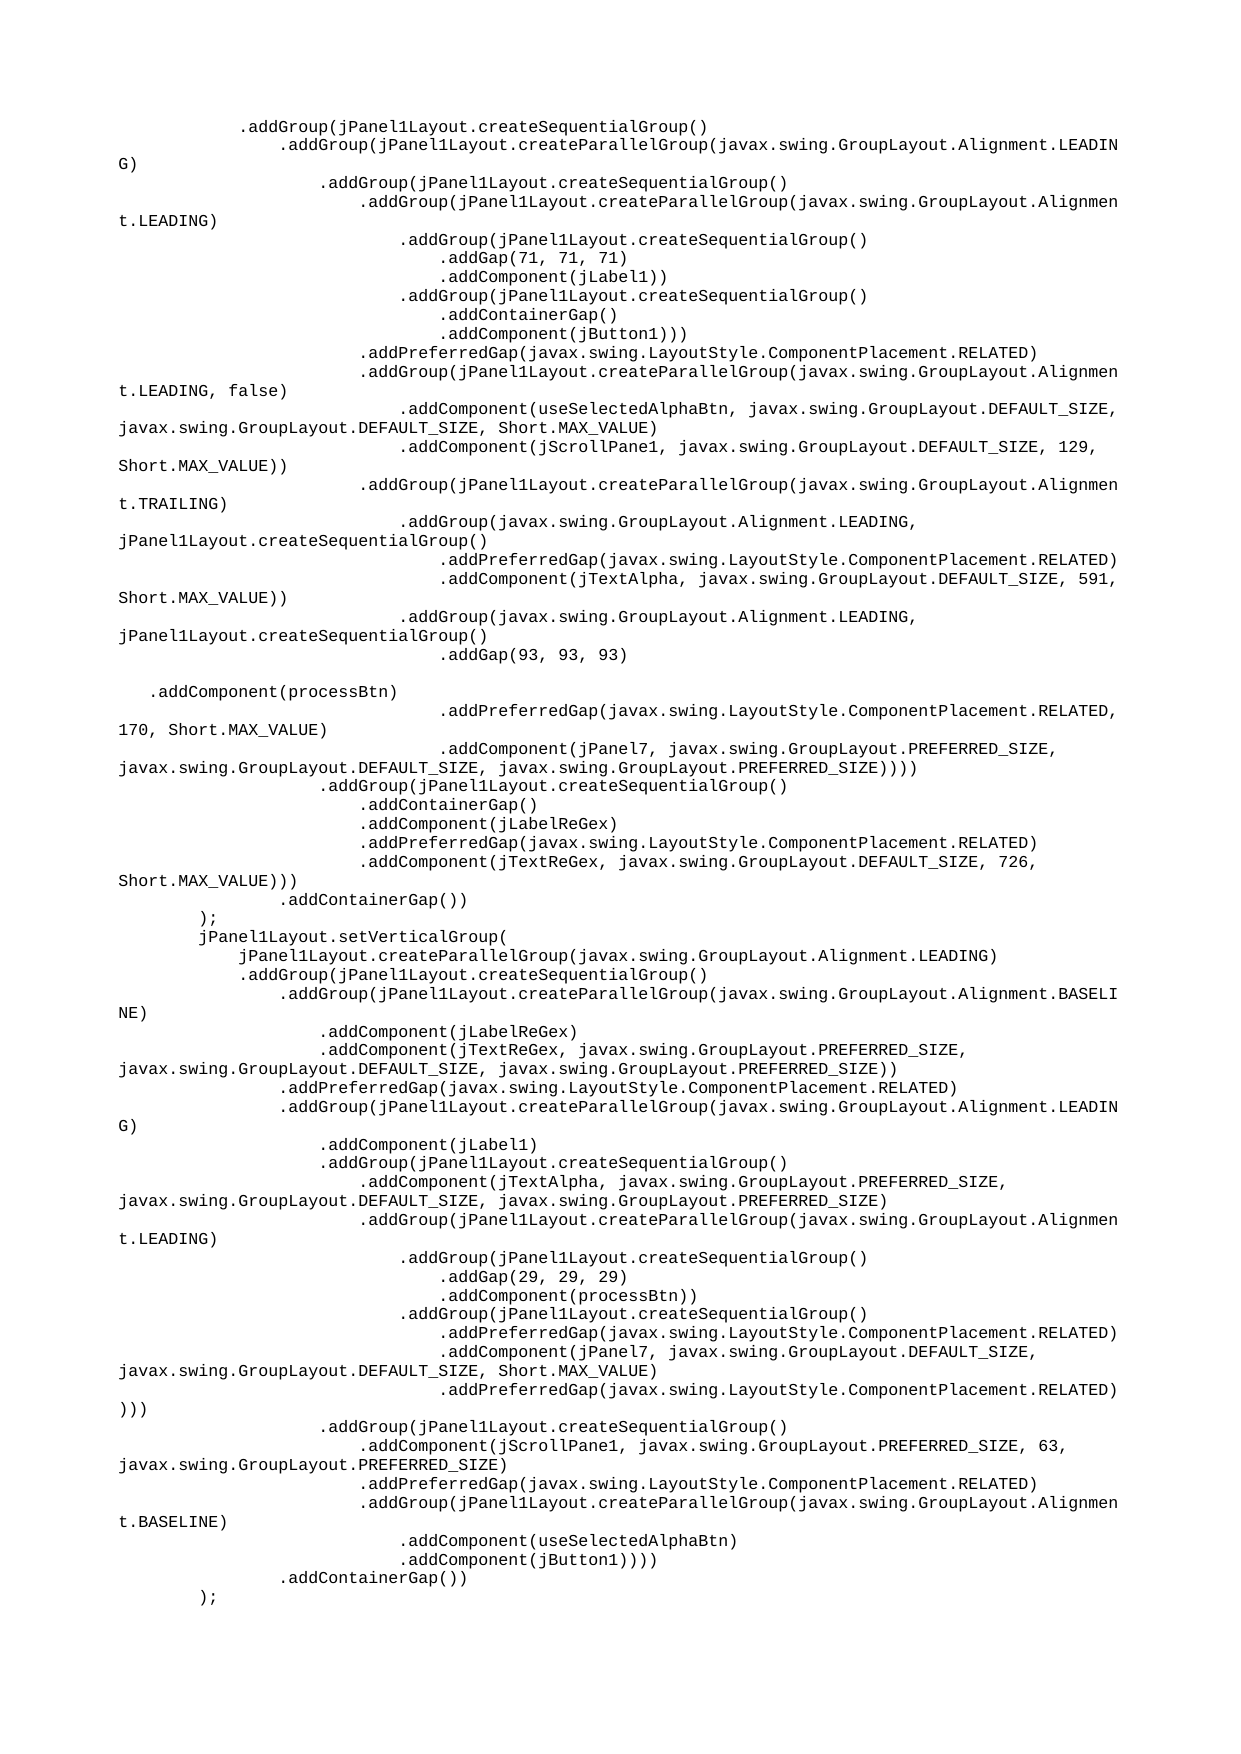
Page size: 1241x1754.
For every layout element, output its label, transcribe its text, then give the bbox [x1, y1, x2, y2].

text .addComponent(processBtn) .addPreferredGap(javax.swing.LayoutStyle.ComponentPlacement.RELATED, 170, Short.MAX_VALUE) .addComponent(jPanel7, javax.swing.GroupLayout.PREFERRED_SIZE, javax.swing.GroupLayout.DEFAULT_SIZE, javax.swing.GroupLayout.PREFERRED_SIZE)))) .addGroup(jPanel1Layout.createSequentialGroup() .addContainerGap() .addComponent(jLabelReGex) .addPreferredGap(javax.swing.LayoutStyle.ComponentPlacement.RELATED) .addComponent(jTextReGex, javax.swing.GroupLayout.DEFAULT_SIZE, 726, Short.MAX_VALUE))) .addContainerGap()) ); jPanel1Layout.setVerticalGroup( jPanel1Layout.createParallelGroup(javax.swing.GroupLayout.Alignment.LEADING) .addGroup(jPanel1Layout.createSequentialGroup() .addGroup(jPanel1Layout.createParallelGroup(javax.swing.GroupLayout.Alignment.BASELINE) .addComponent(jLabelReGex) .addComponent(jTextReGex, javax.swing.GroupLayout.PREFERRED_SIZE, javax.swing.GroupLayout.DEFAULT_SIZE, javax.swing.GroupLayout.PREFERRED_SIZE)) .addPreferredGap(javax.swing.LayoutStyle.ComponentPlacement.RELATED) .addGroup(jPanel1Layout.createParallelGroup(javax.swing.GroupLayout.Alignment.LEADING) .addComponent(jLabel1) .addGroup(jPanel1Layout.createSequentialGroup() .addComponent(jTextAlpha, javax.swing.GroupLayout.PREFERRED_SIZE, javax.swing.GroupLayout.DEFAULT_SIZE, javax.swing.GroupLayout.PREFERRED_SIZE) .addGroup(jPanel1Layout.createParallelGroup(javax.swing.GroupLayout.Alignment.LEADING) .addGroup(jPanel1Layout.createSequentialGroup() .addGap(29, 29, 29) .addComponent(processBtn)) .addGroup(jPanel1Layout.createSequentialGroup() .addPreferredGap(javax.swing.LayoutStyle.ComponentPlacement.RELATED) .addComponent(jPanel7, javax.swing.GroupLayout.DEFAULT_SIZE, javax.swing.GroupLayout.DEFAULT_SIZE, Short.MAX_VALUE) .addPreferredGap(javax.swing.LayoutStyle.ComponentPlacement.RELATED)))) .addGroup(jPanel1Layout.createSequentialGroup() .addComponent(jScrollPane1, javax.swing.GroupLayout.PREFERRED_SIZE, 63, javax.swing.GroupLayout.PREFERRED_SIZE) .addPreferredGap(javax.swing.LayoutStyle.ComponentPlacement.RELATED) .addGroup(jPanel1Layout.createParallelGroup(javax.swing.GroupLayout.Alignment.BASELINE) .addComponent(useSelectedAlphaBtn) .addComponent(jButton1)))) .addContainerGap()) ); [118, 684, 1122, 1626]
text .addGroup(jPanel1Layout.createSequentialGroup() .addGroup(jPanel1Layout.createParallelGroup(javax.swing.GroupLayout.Alignment.LEADING) .addGroup(jPanel1Layout.createSequentialGroup() .addGroup(jPanel1Layout.createParallelGroup(javax.swing.GroupLayout.Alignment.LEADING) .addGroup(jPanel1Layout.createSequentialGroup() .addGap(71, 71, 71) .addComponent(jLabel1)) .addGroup(jPanel1Layout.createSequentialGroup() .addContainerGap() .addComponent(jButton1))) .addPreferredGap(javax.swing.LayoutStyle.ComponentPlacement.RELATED) .addGroup(jPanel1Layout.createParallelGroup(javax.swing.GroupLayout.Alignment.LEADING, false) .addComponent(useSelectedAlphaBtn, javax.swing.GroupLayout.DEFAULT_SIZE, javax.swing.GroupLayout.DEFAULT_SIZE, Short.MAX_VALUE) .addComponent(jScrollPane1, javax.swing.GroupLayout.DEFAULT_SIZE, 129, Short.MAX_VALUE)) .addGroup(jPanel1Layout.createParallelGroup(javax.swing.GroupLayout.Alignment.TRAILING) .addGroup(javax.swing.GroupLayout.Alignment.LEADING, jPanel1Layout.createSequentialGroup() .addPreferredGap(javax.swing.LayoutStyle.ComponentPlacement.RELATED) .addComponent(jTextAlpha, javax.swing.GroupLayout.DEFAULT_SIZE, 591, Short.MAX_VALUE)) .addGroup(javax.swing.GroupLayout.Alignment.LEADING, jPanel1Layout.createSequentialGroup() .addGap(93, 93, 93) [118, 118, 1122, 684]
